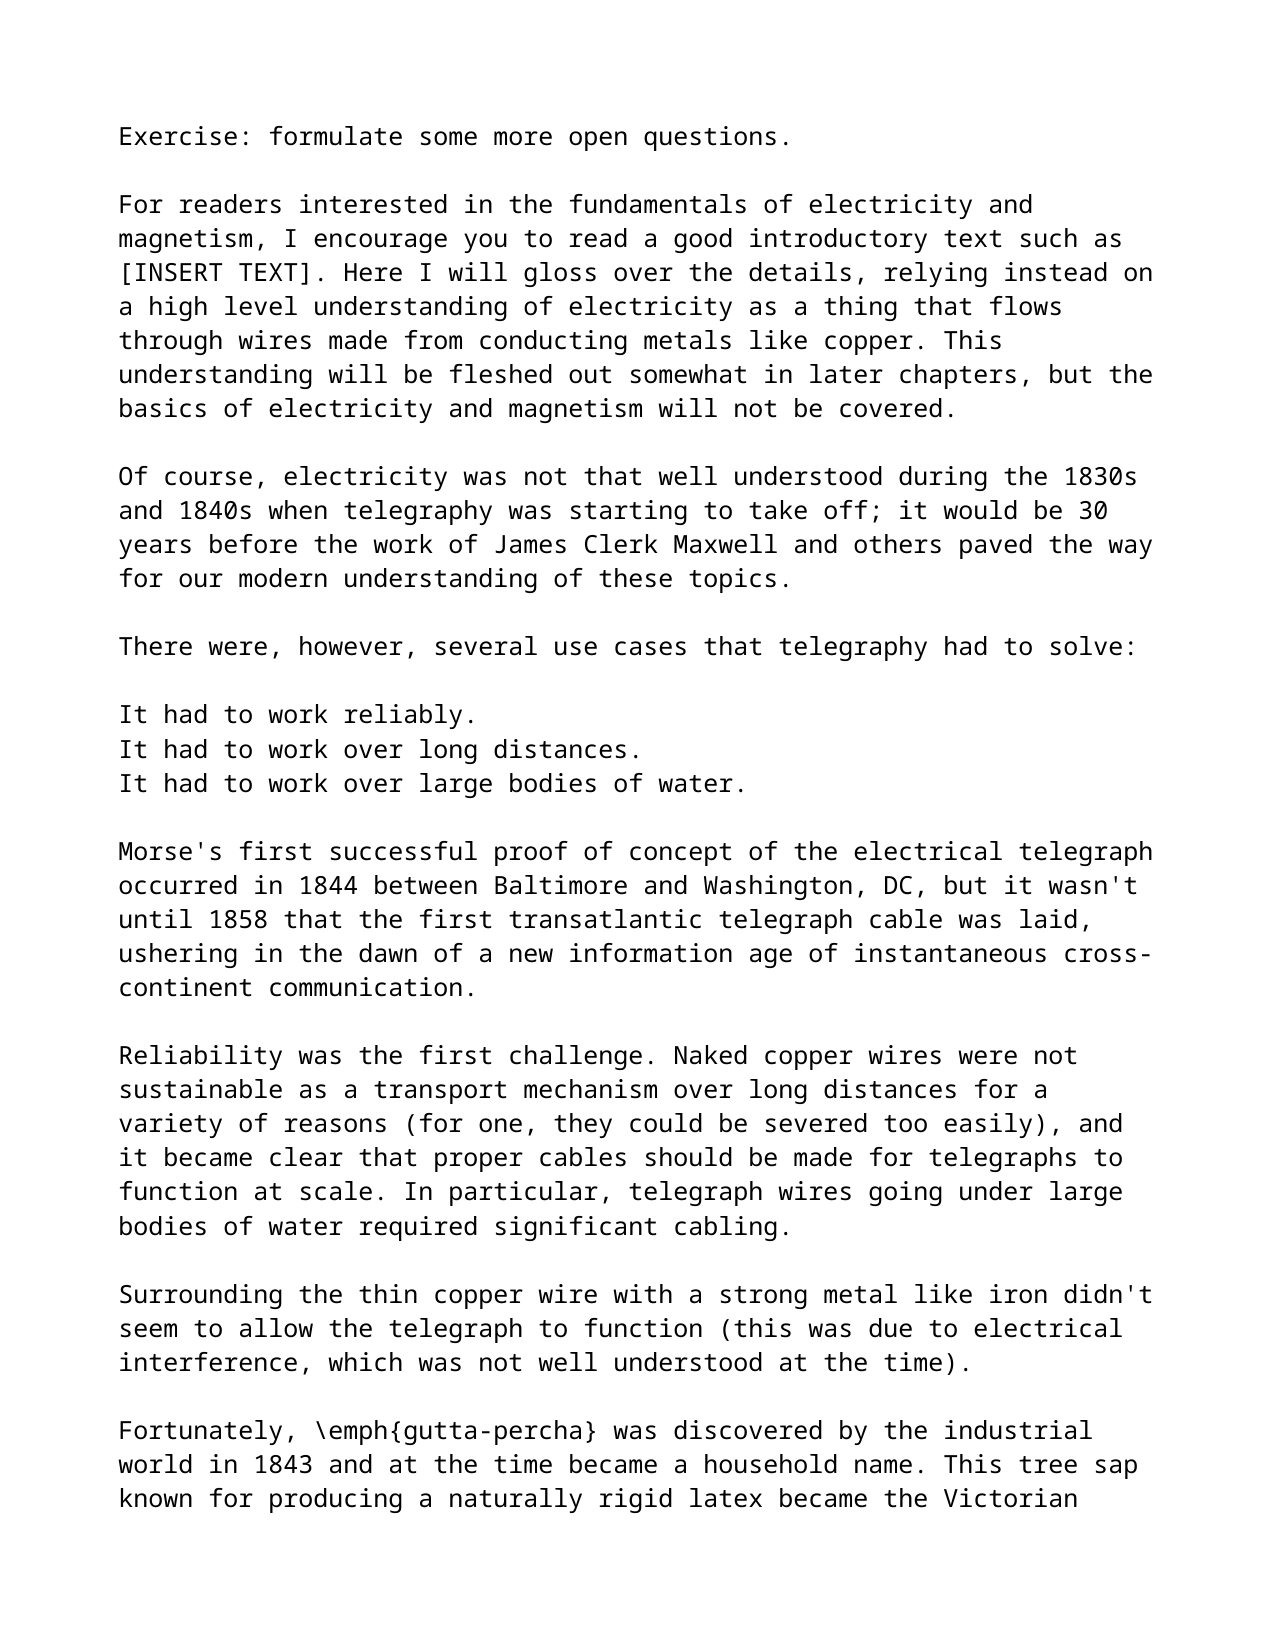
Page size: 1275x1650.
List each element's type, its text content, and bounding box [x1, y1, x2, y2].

text It had to work over large bodies of water. [118, 765, 1157, 799]
text It had to work reliably. [118, 697, 1157, 731]
text There were, however, several use cases that telegraphy had to solve: [118, 629, 1157, 663]
text It had to work over long distances. [118, 731, 1157, 765]
text Surrounding the thin copper wire with a strong metal like iron didn't seem to allow the telegraph to function (this was due to electrical interference, which was not well understood at the time). [118, 1276, 1157, 1378]
text Of course, electricity was not that well understood during the 1830s and 1840s when telegraphy was starting to take off; it would be 30 years before the work of James Clerk Maxwell and others paved the way for our modern understanding of these topics. [118, 459, 1157, 595]
text Reliability was the first challenge. Naked copper wires were not sustainable as a transport mechanism over long distances for a variety of reasons (for one, they could be severed too easily), and it became clear that proper cables should be made for telegraphs to function at scale. In particular, telegraph wires going under large bodies of water required significant cabling. [118, 1038, 1157, 1242]
text Morse's first successful proof of concept of the electrical telegraph occurred in 1844 between Baltimore and Washington, DC, but it wasn't until 1858 that the first transatlantic telegraph cable was laid, ushering in the dawn of a new information age of instantaneous cross-continent communication. [118, 833, 1157, 1004]
text Exercise: formulate some more open questions. [118, 118, 1157, 152]
text Fortunately, \emph{gutta-percha} was discovered by the industrial world in 1843 and at the time became a household name. This tree sap known for producing a naturally rigid latex became the Victorian [118, 1412, 1157, 1515]
text For readers interested in the fundamentals of electricity and magnetism, I encourage you to read a good introductory text such as [INSERT TEXT]. Here I will gloss over the details, relying instead on a high level understanding of electricity as a thing that flows through wires made from conducting metals like copper. This understanding will be fleshed out somewhat in later chapters, but the basics of electricity and magnetism will not be covered. [118, 186, 1157, 425]
